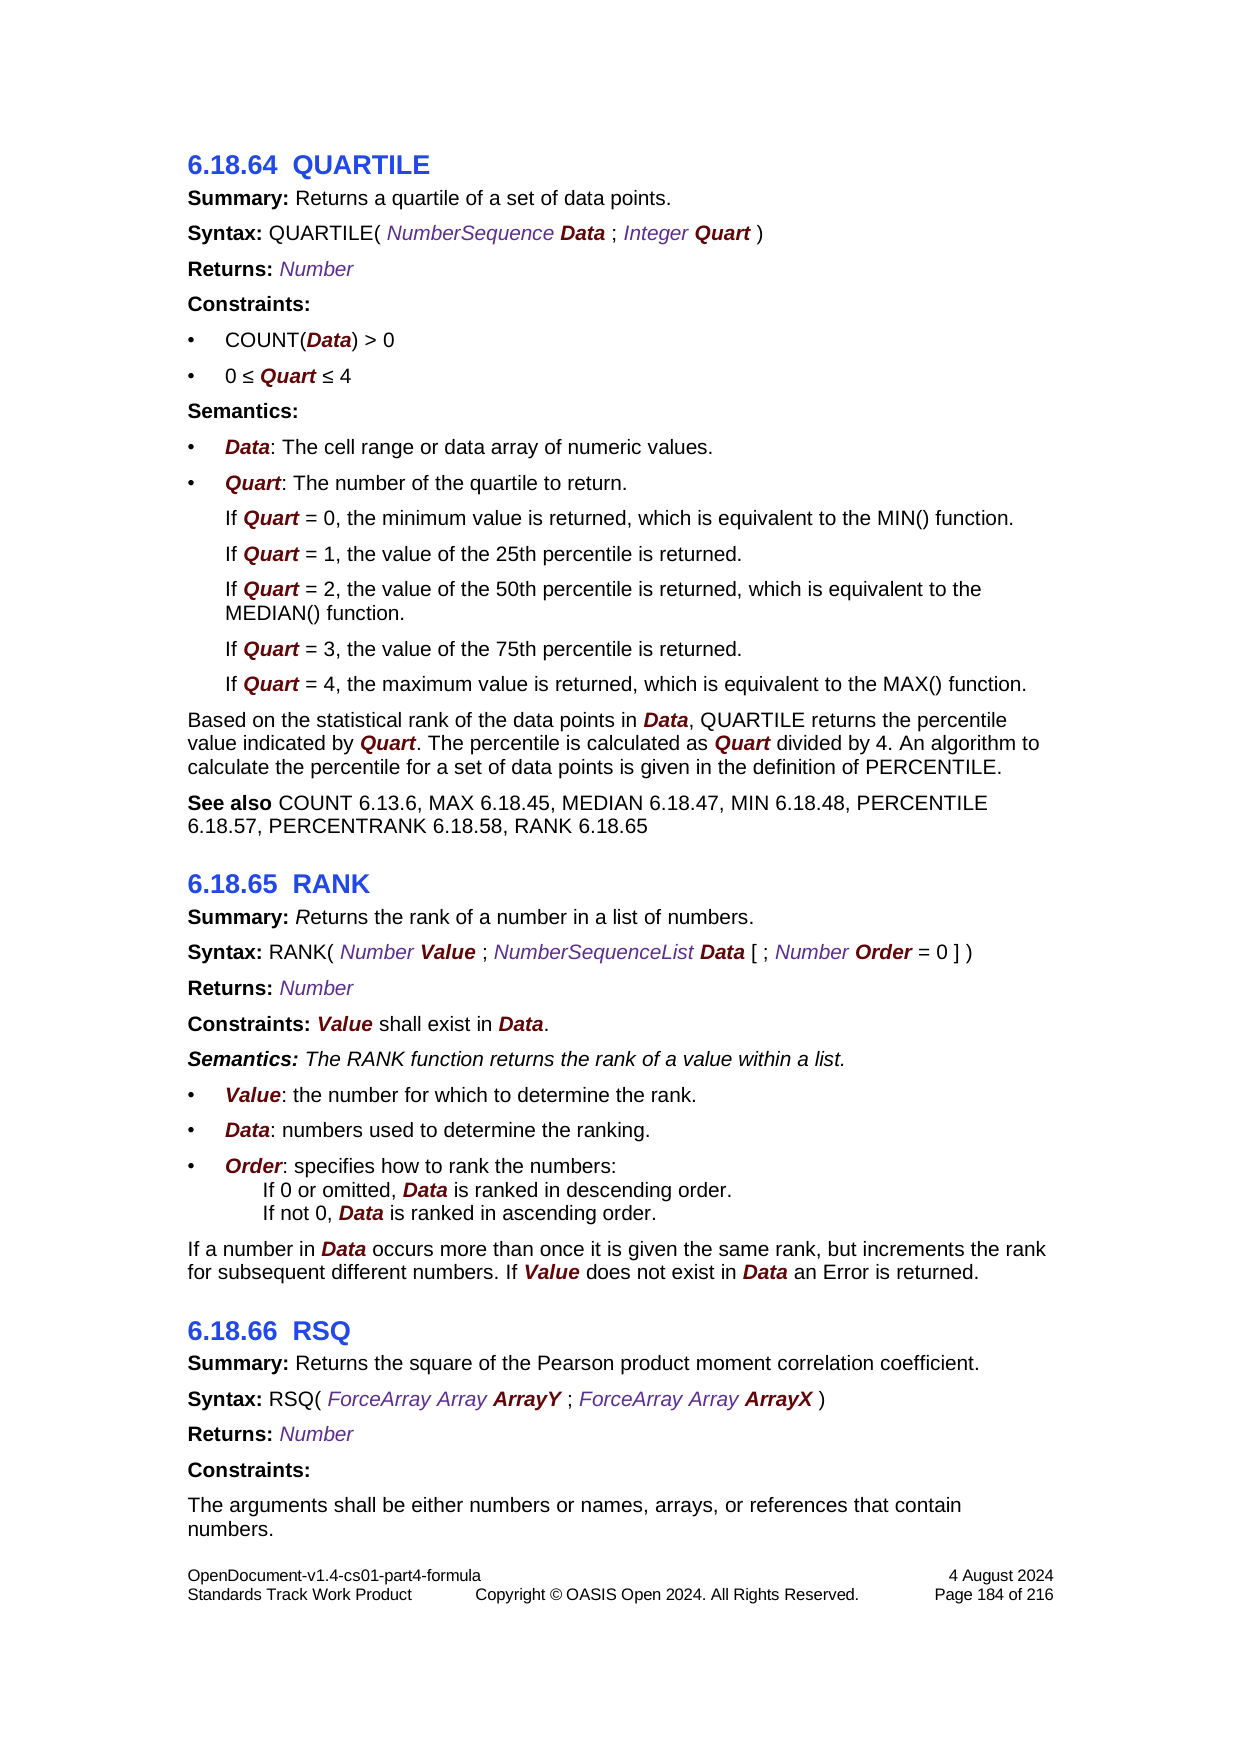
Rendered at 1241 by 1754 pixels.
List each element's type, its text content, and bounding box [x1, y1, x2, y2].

text Semantics: The RANK function returns the rank of a value within a list. [187, 1048, 1053, 1071]
text Constraints: [187, 293, 1053, 316]
text Constraints: Value shall exist in Data. [187, 1012, 1053, 1036]
subtitle QUARTILE [187, 150, 1053, 180]
list Order: specifies how to rank the numbers: If 0 or omitted, Data is ranked in descending order. If not 0, Data is ranked in ascending order. [187, 1154, 1053, 1225]
subtitle RANK [187, 869, 1053, 899]
list 0 ≤ Quart ≤ 4 [187, 364, 1053, 388]
list If Quart = 3, the value of the 75th percentile is returned. [187, 637, 1053, 661]
text Constraints: [187, 1458, 1053, 1482]
text Syntax: RSQ( ForceArray Array ArrayY ; ForceArray Array ArrayX ) [187, 1387, 1053, 1411]
text Returns: Number [187, 257, 1053, 281]
list If Quart = 4, the maximum value is returned, which is equivalent to the MAX() function. [187, 673, 1053, 696]
text See also COUNT 6.13.6, MAX 6.18.45, MEDIAN 6.18.47, MIN 6.18.48, PERCENTILE 6.18.57, PERCENTRANK 6.18.58, RANK 6.18.65 [187, 791, 1053, 838]
text Summary: Returns the rank of a number in a list of numbers. [187, 905, 1053, 929]
text Returns: Number [187, 976, 1053, 1000]
text Summary: Returns the square of the Pearson product moment correlation coefficient. [187, 1351, 1053, 1375]
list If Quart = 0, the minimum value is returned, which is equivalent to the MIN() function. [187, 507, 1053, 530]
text Syntax: QUARTILE( NumberSequence Data ; Integer Quart ) [187, 222, 1053, 245]
list If Quart = 1, the value of the 25th percentile is returned. [187, 542, 1053, 566]
text Semantics: [187, 400, 1053, 423]
subtitle RSQ [187, 1315, 1053, 1345]
list Value: the number for which to determine the rank. [187, 1083, 1053, 1107]
text If a number in Data occurs more than once it is given the same rank, but increments the rank for subsequent different numbers. If Value does not exist in Data an Error is returned. [187, 1237, 1053, 1284]
list If Quart = 2, the value of the 50th percentile is returned, which is equivalent to the MEDIAN() function. [187, 578, 1053, 625]
text Summary: Returns a quartile of a set of data points. [187, 186, 1053, 209]
list Data: The cell range or data array of numeric values. [187, 435, 1053, 459]
list Quart: The number of the quartile to return. [187, 471, 1053, 494]
list COUNT(Data) > 0 [187, 328, 1053, 352]
text Based on the statistical rank of the data points in Data, QUARTILE returns the percentile value indicated by Quart. The percentile is calculated as Quart divided by 4. An algorithm to calculate the percentile for a set of data points is given in the definition of PERCENTILE. [187, 708, 1053, 779]
list Data: numbers used to determine the ranking. [187, 1119, 1053, 1142]
text Returns: Number [187, 1423, 1053, 1446]
text The arguments shall be either numbers or names, arrays, or references that contain numbers. [187, 1494, 1053, 1541]
text Syntax: RANK( Number Value ; NumberSequenceList Data [ ; Number Order = 0 ] ) [187, 941, 1053, 964]
